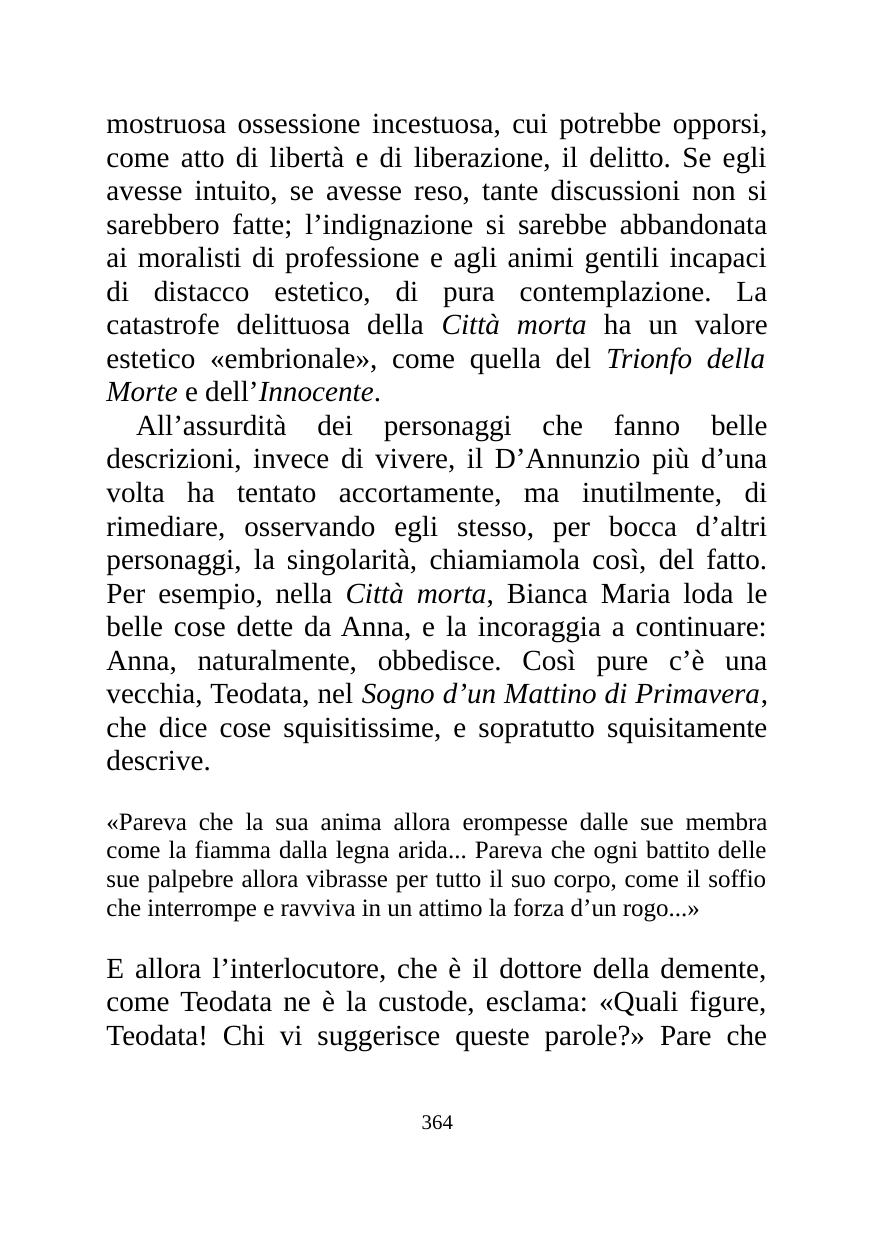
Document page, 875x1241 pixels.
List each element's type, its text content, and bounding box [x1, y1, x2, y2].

text E allora l’interlocutore, che è il dottore della demente, come Teodata ne è la custode, esclama: «Quali figure, Teodata! Chi vi suggerisce queste parole?» Pare che [106, 951, 768, 1052]
text mostruosa ossessione incestuosa, cui potrebbe opporsi, come atto di libertà e di liberazione, il delitto. Se egli avesse intuito, se avesse reso, tante discussioni non si sarebbero fatte; l’indignazione si sarebbe abbandonata ai moralisti di professione e agli animi gentili incapaci di distacco estetico, di pura contemplazione. La catastrofe delittuosa della Città morta ha un valore estetico «embrionale», come quella del Trionfo della Morte e dell’Innocente. [106, 106, 768, 408]
text All’assurdità dei personaggi che fanno belle descrizioni, invece di vivere, il D’Annunzio più d’una volta ha tentato accortamente, ma inutilmente, di rimediare, osservando egli stesso, per bocca d’altri personaggi, la singolarità, chiamiamola così, del fatto. Per esempio, nella Città morta, Bianca Maria loda le belle cose dette da Anna, e la incoraggia a continuare: Anna, naturalmente, obbedisce. Così pure c’è una vecchia, Teodata, nel Sogno d’un Mattino di Primavera, che dice cose squisitissime, e sopratutto squisitamente descrive. [106, 408, 768, 777]
text «Pareva che la sua anima allora erompesse dalle sue membra come la fiamma dalla legna arida... Pareva che ogni battito delle sue palpebre allora vibrasse per tutto il suo corpo, come il soffio che interrompe e ravviva in un attimo la forza d’un rogo...» [106, 807, 768, 922]
